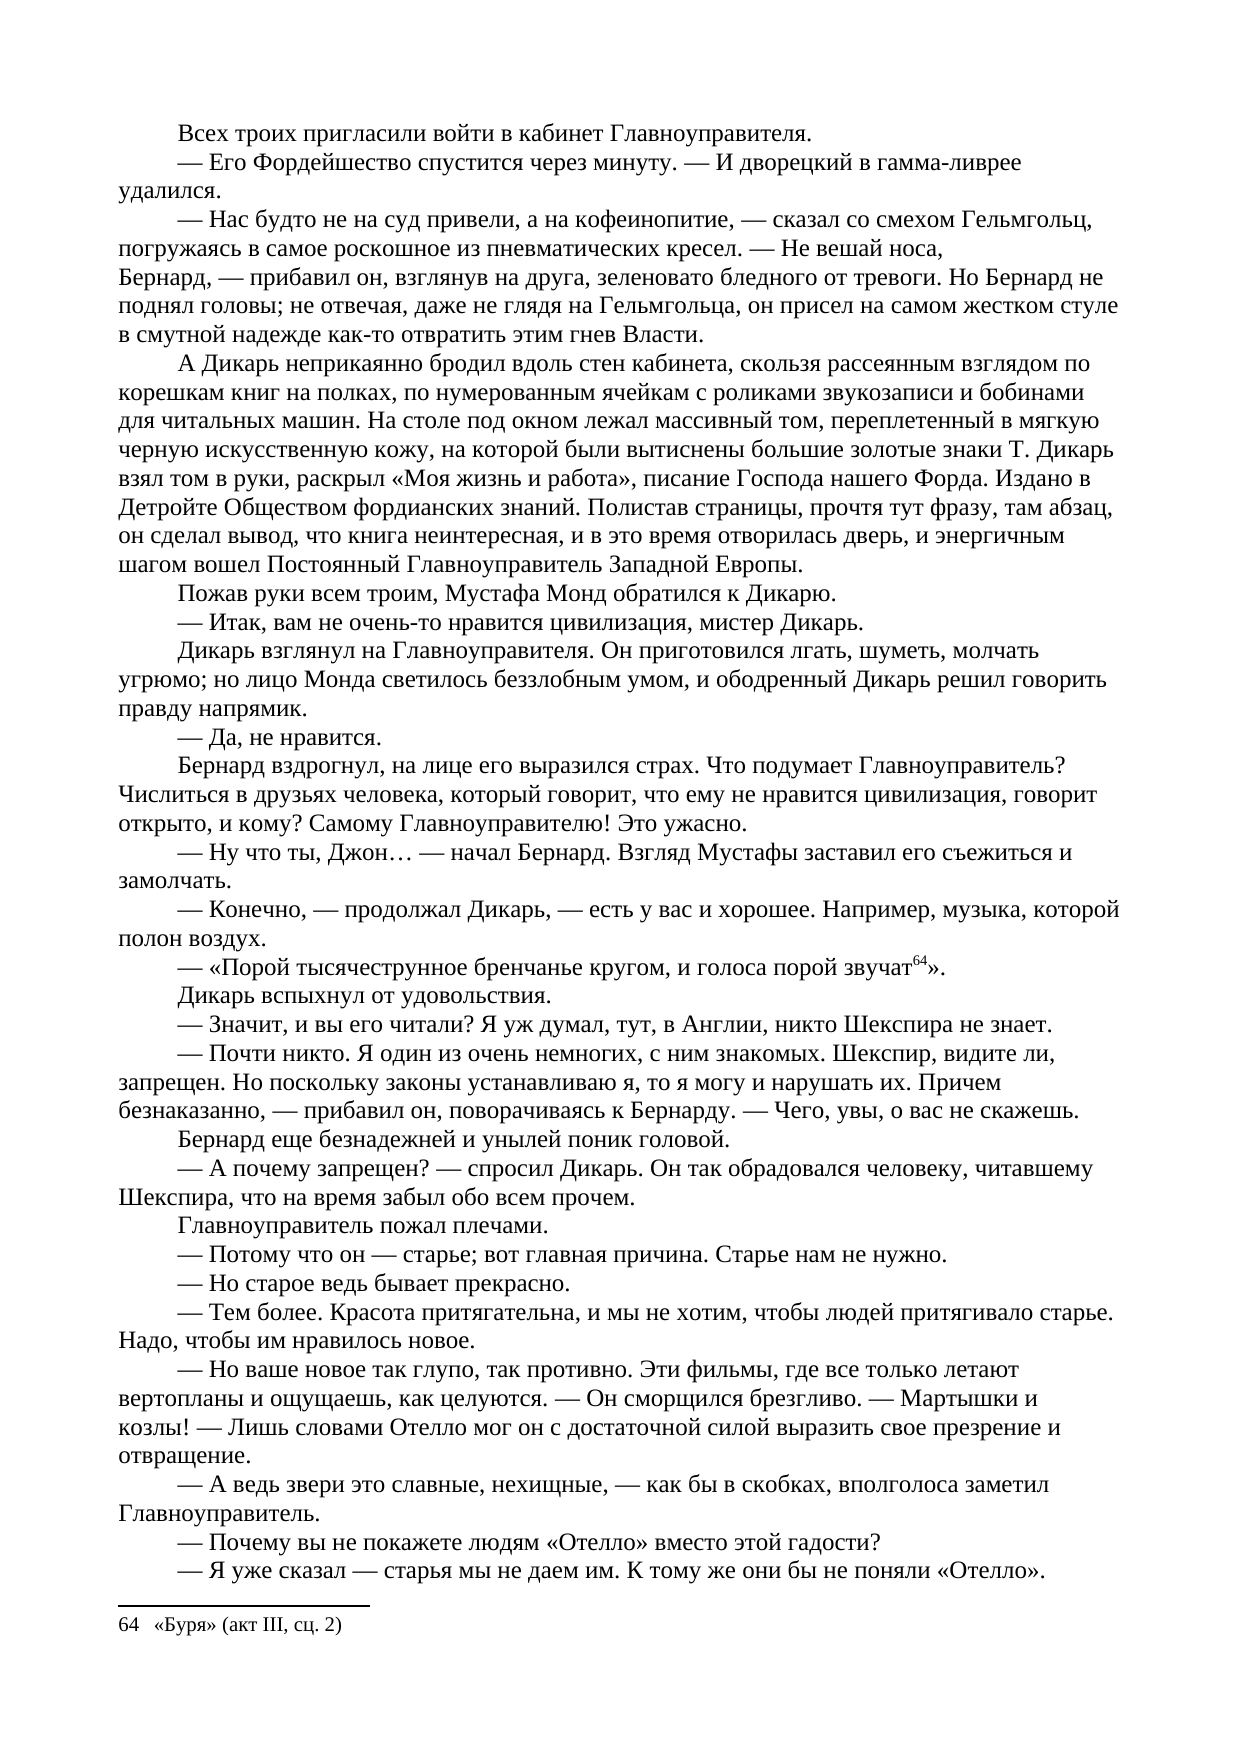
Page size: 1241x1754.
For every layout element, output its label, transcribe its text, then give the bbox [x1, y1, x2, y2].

text — Нас будто не на суд привели, а на кофеинопитие, — сказал со смехом Гельмгольц, погружаясь в самое роскошное из пневматических кресел. — Не вешай носа, Бернард, — прибавил он, взглянув на друга, зеленовато бледного от тревоги. Но Бернард не поднял головы; не отвечая, даже не глядя на Гельмгольца, он присел на самом жестком стуле в смутной надежде как-то отвратить этим гнев Власти. [118, 204, 1122, 348]
text — А ведь звери это славные, нехищные, — как бы в скобках, вполголоса заметил Главноуправитель. [118, 1469, 1122, 1527]
text Пожав руки всем троим, Мустафа Монд обратился к Дикарю. [118, 578, 1122, 607]
text — Его Фордейшество спустится через минуту. — И дворецкий в гамма-ливрее удалился. [118, 147, 1122, 204]
text — А почему запрещен? — спросил Дикарь. Он так обрадовался человеку, читавшему Шекспира, что на время забыл обо всем прочем. [118, 1153, 1122, 1211]
text — Ну что ты, Джон… — начал Бернард. Взгляд Мустафы заставил его съежиться и замолчать. [118, 837, 1122, 894]
text Дикарь взглянул на Главноуправителя. Он приготовился лгать, шуметь, молчать угрюмо; но лицо Монда светилось беззлобным умом, и ободренный Дикарь решил говорить правду напрямик. [118, 636, 1122, 722]
text Бернард вздрогнул, на лице его выразился страх. Что подумает Главноуправитель? Числиться в друзьях человека, который говорит, что ему не нравится цивилизация, говорит открыто, и кому? Самому Главноуправителю! Это ужасно. [118, 751, 1122, 837]
text — Да, не нравится. [118, 722, 1122, 751]
text «Буря» (акт III, сц. 2) [118, 1612, 1122, 1636]
text — Тем более. Красота притягательна, и мы не хотим, чтобы людей притягивало старье. Надо, чтобы им нравилось новое. [118, 1297, 1122, 1354]
text — Но старое ведь бывает прекрасно. [118, 1268, 1122, 1297]
text — Почему вы не покажете людям «Отелло» вместо этой гадости? [118, 1527, 1122, 1556]
text Всех троих пригласили войти в кабинет Главноуправителя. [118, 118, 1122, 147]
text — Значит, и вы его читали? Я уж думал, тут, в Англии, никто Шекспира не знает. [118, 1009, 1122, 1038]
text Дикарь вспыхнул от удовольствия. [118, 981, 1122, 1009]
text — Конечно, — продолжал Дикарь, — есть у вас и хорошее. Например, музыка, которой полон воздух. [118, 894, 1122, 952]
text — Итак, вам не очень-то нравится цивилизация, мистер Дикарь. [118, 607, 1122, 636]
text — «Порой тысячеструнное бренчанье кругом, и голоса порой звучат». [118, 952, 1122, 981]
text — Я уже сказал — старья мы не даем им. К тому же они бы не поняли «Отелло». [118, 1556, 1122, 1584]
text Бернард еще безнадежней и унылей поник головой. [118, 1124, 1122, 1153]
text А Дикарь неприкаянно бродил вдоль стен кабинета, скользя рассеянным взглядом по корешкам книг на полках, по нумерованным ячейкам с роликами звукозаписи и бобинами для читальных машин. На столе под окном лежал массивный том, переплетенный в мягкую черную искусственную кожу, на которой были вытиснены большие золотые знаки Т. Дикарь взял том в руки, раскрыл «Моя жизнь и работа», писание Господа нашего Форда. Издано в Детройте Обществом фордианских знаний. Полистав страницы, прочтя тут фразу, там абзац, он сделал вывод, что книга неинтересная, и в это время отворилась дверь, и энергичным шагом вошел Постоянный Главноуправитель Западной Европы. [118, 348, 1122, 578]
text Главноуправитель пожал плечами. [118, 1211, 1122, 1239]
text — Потому что он — старье; вот главная причина. Старье нам не нужно. [118, 1239, 1122, 1268]
text — Почти никто. Я один из очень немногих, с ним знакомых. Шекспир, видите ли, запрещен. Но поскольку законы устанавливаю я, то я могу и нарушать их. Причем безнаказанно, — прибавил он, поворачиваясь к Бернарду. — Чего, увы, о вас не скажешь. [118, 1038, 1122, 1124]
text — Но ваше новое так глупо, так противно. Эти фильмы, где все только летают вертопланы и ощущаешь, как целуются. — Он сморщился брезгливо. — Мартышки и козлы! — Лишь словами Отелло мог он с достаточной силой выразить свое презрение и отвращение. [118, 1354, 1122, 1469]
